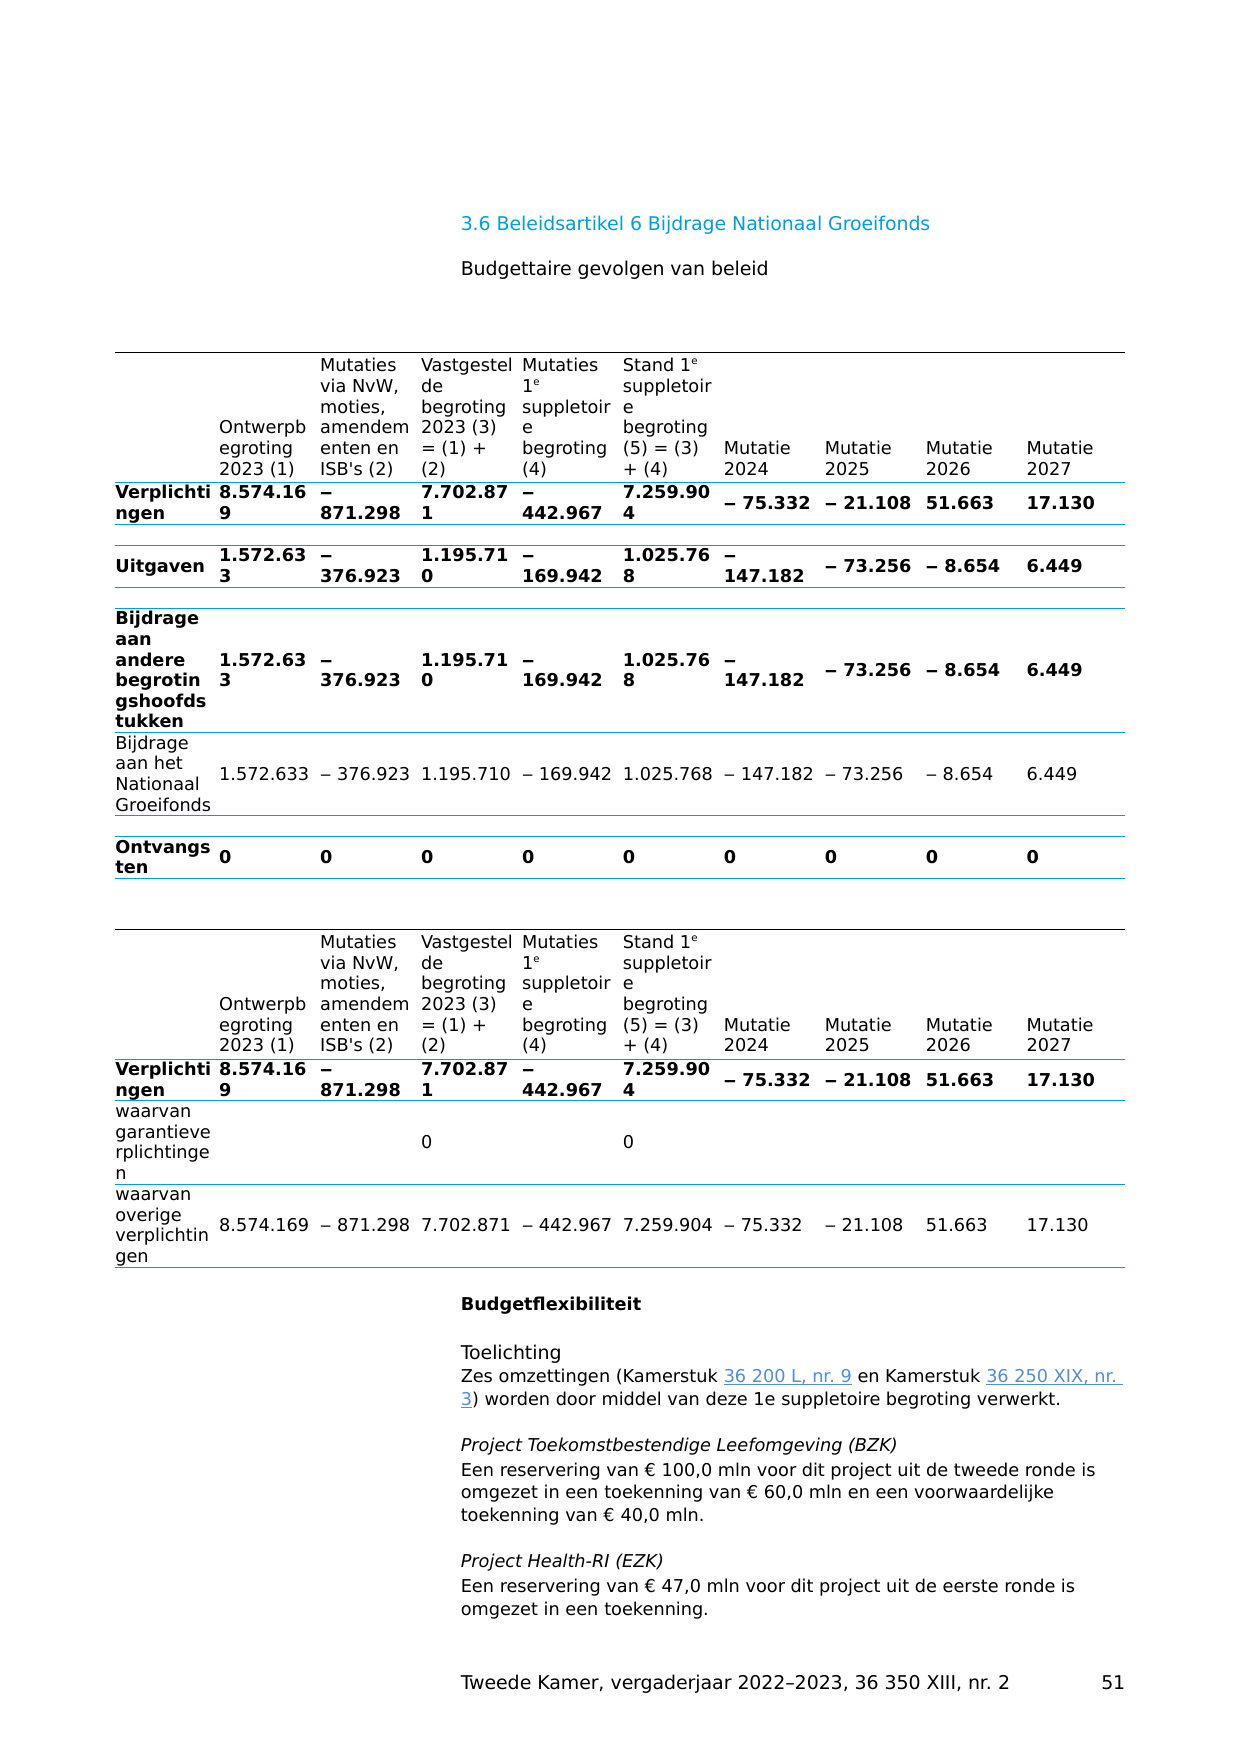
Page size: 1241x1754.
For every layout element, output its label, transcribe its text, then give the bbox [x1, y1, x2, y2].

table_cell 6.449 [1024, 609, 1125, 732]
table_cell 51.663 [923, 483, 1023, 524]
table_cell [721, 588, 822, 608]
table_cell ‒ 376.923 [317, 546, 418, 587]
table_cell ‒ 75.332 [721, 1185, 822, 1266]
table_cell [317, 588, 418, 608]
table_cell [721, 525, 822, 545]
text Budgetflexibiliteit [461, 1292, 1125, 1315]
table_cell ‒ 442.967 [519, 1060, 620, 1100]
table_cell 0 [721, 837, 822, 878]
table_cell 0 [418, 1101, 519, 1183]
table_cell [317, 1101, 418, 1183]
table_cell [620, 816, 721, 836]
table_cell [822, 1101, 923, 1183]
table_cell 51.663 [923, 1185, 1023, 1266]
table_cell [317, 525, 418, 545]
table_cell 17.130 [1024, 483, 1125, 524]
table_cell ‒ 75.332 [721, 483, 822, 524]
table_cell [620, 588, 721, 608]
table_cell ‒ 871.298 [317, 1185, 418, 1266]
table_cell ‒ 147.182 [721, 546, 822, 587]
table_cell ‒ 21.108 [822, 1060, 923, 1100]
table_cell Mutaties via NvW, moties, amendementen en ISB's (2) [317, 930, 418, 1059]
table_cell 0 [822, 837, 923, 878]
text Een reservering van € 100,0 mln voor dit project uit de tweede ronde is omgezet in een toekenning van € 60,0 mln en een voorwaardelijke toekenning van € 40,0 mln. [461, 1458, 1125, 1526]
table_cell ‒ 73.256 [822, 609, 923, 732]
table_cell [519, 525, 620, 545]
table_cell [115, 816, 216, 836]
table_cell [317, 816, 418, 836]
table_cell 0 [620, 837, 721, 878]
table_cell ‒ 376.923 [317, 733, 418, 815]
table_cell 51.663 [923, 1060, 1023, 1100]
table_cell [519, 1101, 620, 1183]
table_cell [721, 816, 822, 836]
table_cell 17.130 [1024, 1060, 1125, 1100]
table_cell [418, 525, 519, 545]
table_cell Mutaties via NvW, moties, amendementen en ISB's (2) [317, 353, 418, 482]
table_cell [115, 588, 216, 608]
table_cell [418, 588, 519, 608]
table_cell [216, 1101, 317, 1183]
table_cell ‒ 442.967 [519, 483, 620, 524]
table_cell 6.449 [1024, 546, 1125, 587]
table_cell Ontwerpbegroting 2023 (1) [216, 353, 317, 482]
text Project Health-RI (EZK) [461, 1549, 1125, 1572]
table_cell waarvan garantieverplichtingen [115, 1101, 216, 1183]
table_cell Vastgestelde begroting 2023 (3) = (1) + (2) [418, 353, 519, 482]
table_cell 1.025.768 [620, 609, 721, 732]
table_cell [721, 1101, 822, 1183]
table_cell 8.574.169 [216, 1060, 317, 1100]
table_cell 1.195.710 [418, 733, 519, 815]
table_cell Mutatie 2026 [923, 353, 1023, 482]
title Budgettaire gevolgen van beleid [461, 258, 1125, 280]
table_cell Ontwerpbegroting 2023 (1) [216, 930, 317, 1059]
table_cell Verplichtingen [115, 483, 216, 524]
table_cell Bijdrage aan andere begrotingshoofdstukken [115, 609, 216, 732]
table_cell ‒ 73.256 [822, 546, 923, 587]
table_cell 7.259.904 [620, 483, 721, 524]
table_cell ‒ 147.182 [721, 609, 822, 732]
table_cell Mutatie 2027 [1024, 930, 1125, 1059]
table_cell 0 [519, 837, 620, 878]
table_cell 1.572.633 [216, 609, 317, 732]
table_cell [822, 816, 923, 836]
table_cell [1024, 588, 1125, 608]
table_cell ‒ 169.942 [519, 546, 620, 587]
table_cell Mutaties 1e suppletoire begroting (4) [519, 930, 620, 1059]
table_cell waarvan overige verplichtingen [115, 1185, 216, 1266]
table_cell 7.259.904 [620, 1060, 721, 1100]
table_cell ‒ 21.108 [822, 1185, 923, 1266]
table_cell [923, 1101, 1023, 1183]
text Zes omzettingen (Kamerstuk 36 200 L, nr. 9 en Kamerstuk 36 250 XIX, nr. 3) worden door middel van deze 1e suppletoire begroting verwerkt. [461, 1364, 1125, 1410]
table_cell Stand 1e suppletoire begroting (5) = (3) + (4) [620, 930, 721, 1059]
table_cell 8.574.169 [216, 1185, 317, 1266]
table_cell ‒ 73.256 [822, 733, 923, 815]
table_cell 0 [620, 1101, 721, 1183]
table_cell Vastgestelde begroting 2023 (3) = (1) + (2) [418, 930, 519, 1059]
table_cell 7.702.871 [418, 1185, 519, 1266]
table_cell 7.702.871 [418, 483, 519, 524]
table_cell [923, 525, 1023, 545]
table_header Tabel 25 Budgettaire gevolgen van beleid art. 6 Bijdrage Nationaal Groeifonds (Eerste suppletoire begroting) (bedragen x € 1.000) [115, 304, 1125, 352]
table_cell 0 [923, 837, 1023, 878]
table_cell 1.195.710 [418, 609, 519, 732]
table_cell Verplichtingen [115, 1060, 216, 1100]
table_cell ‒ 376.923 [317, 609, 418, 732]
table_cell ‒ 75.332 [721, 1060, 822, 1100]
table_cell [216, 588, 317, 608]
table_cell ‒ 21.108 [822, 483, 923, 524]
table_cell ‒ 871.298 [317, 483, 418, 524]
table_cell ‒ 147.182 [721, 733, 822, 815]
table_cell [923, 588, 1023, 608]
table_cell [216, 525, 317, 545]
title 3.6 Beleidsartikel 6 Bijdrage Nationaal Groeifonds [461, 213, 1125, 235]
table_cell 1.572.633 [216, 546, 317, 587]
table_cell Mutatie 2025 [822, 930, 923, 1059]
table_cell ‒ 871.298 [317, 1060, 418, 1100]
table_cell 17.130 [1024, 1185, 1125, 1266]
table_cell 1.572.633 [216, 733, 317, 815]
table_cell 1.025.768 [620, 733, 721, 815]
text Een reservering van € 47,0 mln voor dit project uit de eerste ronde is omgezet in een toekenning. [461, 1574, 1125, 1620]
title Toelichting [461, 1342, 1125, 1364]
table_cell [1024, 816, 1125, 836]
table_cell 1.195.710 [418, 546, 519, 587]
table_cell [822, 588, 923, 608]
table_header Tabel 26 Uitsplitsing verplichtingen (bedragen x € 1.000) [115, 904, 1125, 928]
table_cell 8.574.169 [216, 483, 317, 524]
table_cell Ontvangsten [115, 837, 216, 878]
table_cell [519, 816, 620, 836]
table_cell ‒ 442.967 [519, 1185, 620, 1266]
table_cell ‒ 8.654 [923, 546, 1023, 587]
table_cell [1024, 1101, 1125, 1183]
table_cell 0 [1024, 837, 1125, 878]
table_cell [519, 588, 620, 608]
table_cell [822, 525, 923, 545]
table_cell [115, 353, 216, 482]
table_cell ‒ 8.654 [923, 609, 1023, 732]
table_cell Uitgaven [115, 546, 216, 587]
table_cell 0 [418, 837, 519, 878]
table_cell Mutatie 2026 [923, 930, 1023, 1059]
table_cell ‒ 8.654 [923, 733, 1023, 815]
table_cell Stand 1e suppletoire begroting (5) = (3) + (4) [620, 353, 721, 482]
table_cell 7.259.904 [620, 1185, 721, 1266]
table_cell 7.702.871 [418, 1060, 519, 1100]
table_cell [115, 930, 216, 1059]
table_cell [923, 816, 1023, 836]
table_cell 6.449 [1024, 733, 1125, 815]
table_cell [418, 816, 519, 836]
table_cell ‒ 169.942 [519, 733, 620, 815]
table_cell [1024, 525, 1125, 545]
table_cell Mutatie 2027 [1024, 353, 1125, 482]
table_cell [115, 525, 216, 545]
table_cell [216, 816, 317, 836]
table_cell Mutatie 2025 [822, 353, 923, 482]
table_cell Mutatie 2024 [721, 353, 822, 482]
table_cell 0 [216, 837, 317, 878]
table_cell [620, 525, 721, 545]
text Project Toekomstbestendige Leefomgeving (BZK) [461, 1433, 1125, 1456]
table_cell Mutaties 1e suppletoire begroting (4) [519, 353, 620, 482]
table_cell ‒ 169.942 [519, 609, 620, 732]
table_cell Mutatie 2024 [721, 930, 822, 1059]
table_cell Bijdrage aan het Nationaal Groeifonds [115, 733, 216, 815]
table_cell 1.025.768 [620, 546, 721, 587]
table_cell 0 [317, 837, 418, 878]
